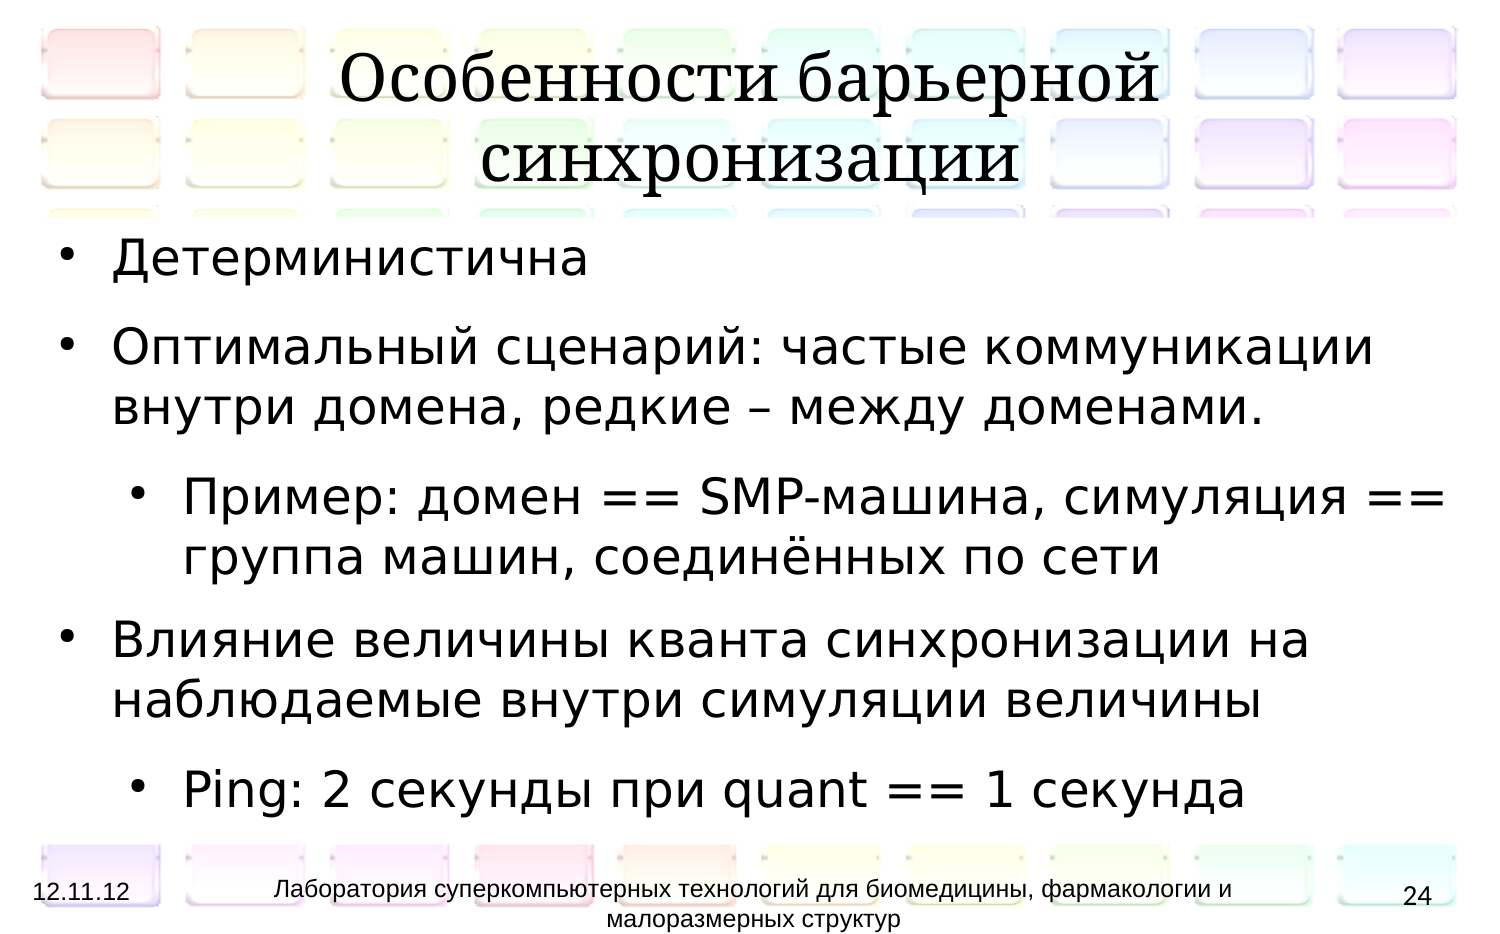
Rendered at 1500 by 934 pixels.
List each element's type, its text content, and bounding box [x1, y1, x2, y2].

text_box [1387, 868, 1473, 918]
text_box 12.11.12 [17, 868, 184, 918]
title Особенности барьерной синхронизации [75, 37, 1426, 193]
picture [0, 0, 1500, 934]
list Детерминистична Оптимальный сценарий: частые коммуникации внутри домена, редкие – между доменами. Пример: домен == SMP-машина, симуляция == группа машин, соединённых по сети Влияние величины кванта синхронизации на наблюдаемые внутри симуляции величины Ping: 2 секунды при quant == 1 секунда [25, 217, 1474, 845]
text_box Лаборатория суперкомпьютерных технологий для биомедицины, фармакологии и малоразмерных структур [171, 864, 1338, 915]
